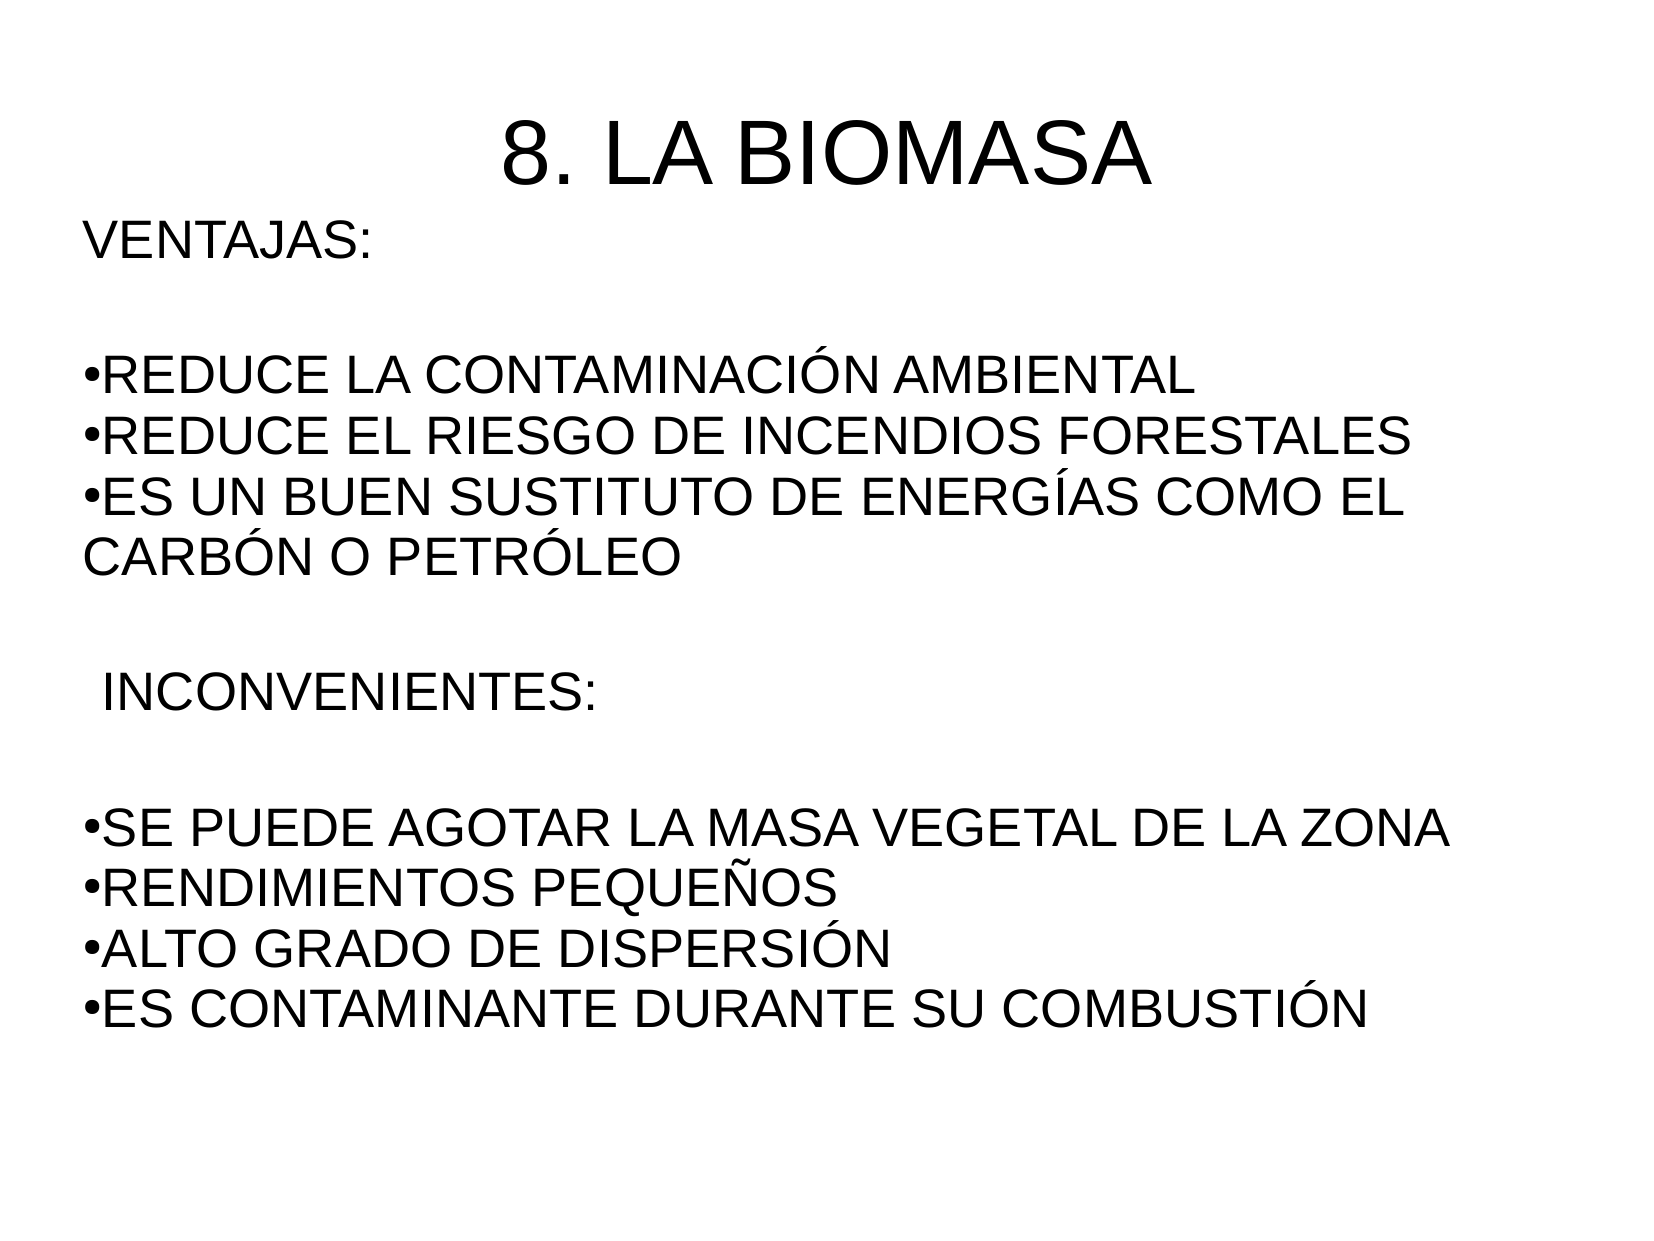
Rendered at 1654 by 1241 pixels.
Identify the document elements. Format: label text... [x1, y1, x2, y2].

subtitle VENTAJAS: REDUCE LA CONTAMINACIÓN AMBIENTAL REDUCE EL RIESGO DE INCENDIOS FORESTALES ES UN BUEN SUSTITUTO DE ENERGÍAS COMO EL CARBÓN O PETRÓLEO INCONVENIENTES: SE PUEDE AGOTAR LA MASA VEGETAL DE LA ZONA RENDIMIENTOS PEQUEÑOS ALTO GRADO DE DISPERSIÓN ES CONTAMINANTE DURANTE SU COMBUSTIÓN [82, 209, 1571, 1189]
title 8. LA BIOMASA [82, 49, 1571, 209]
